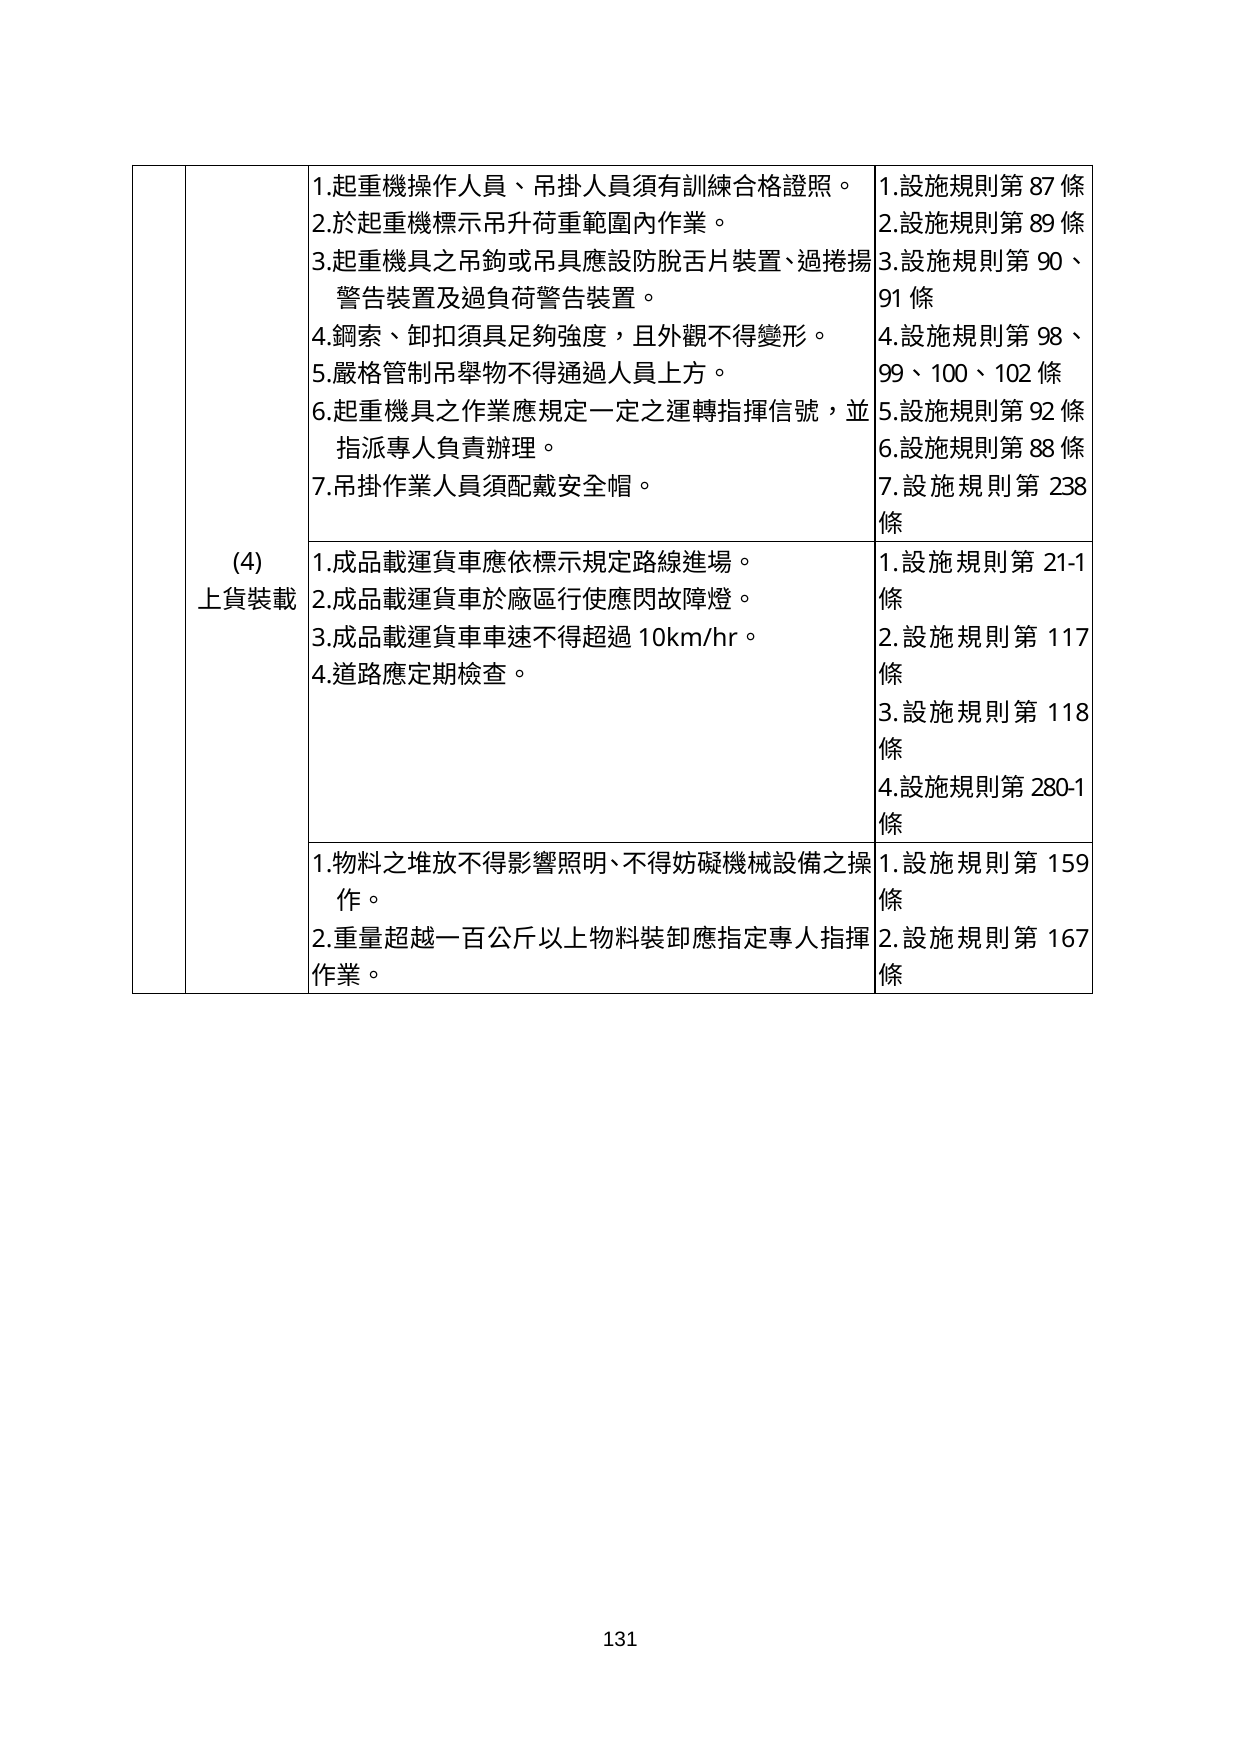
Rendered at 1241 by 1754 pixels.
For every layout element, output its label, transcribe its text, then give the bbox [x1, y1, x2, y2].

table_cell 1.起重機操作人員、吊掛人員須有訓練合格證照。 2.於起重機標示吊升荷重範圍內作業。 3.起重機具之吊鉤或吊具應設防脫舌片裝置、過捲揚警告裝置及過負荷警告裝置。 4.鋼索、卸扣須具足夠強度，且外觀不得變形。 5.嚴格管制吊舉物不得通過人員上方。 6.起重機具之作業應規定一定之運轉指揮信號，並指派專人負責辦理。 7.吊掛作業人員須配戴安全帽。 [309, 166, 874, 541]
table_cell 1.設施規則第21-1條 2.設施規則第117條 3.設施規則第118條 4.設施規則第280-1條 [876, 542, 1092, 842]
table_cell 1.物料之堆放不得影響照明、不得妨礙機械設備之操作。 2.重量超越一百公斤以上物料裝卸應指定專人指揮作業。 [309, 843, 874, 993]
table_cell 1.成品載運貨車應依標示規定路線進場。 2.成品載運貨車於廠區行使應閃故障燈。 3.成品載運貨車車速不得超過10km/hr。 4.道路應定期檢查。 [309, 542, 874, 842]
table_cell 1.設施規則第159條 2.設施規則第167條 [876, 843, 1092, 993]
table_cell 1.設施規則第87條 2.設施規則第89條 3.設施規則第90、91條 4.設施規則第98、99、100、102條 5.設施規則第92條 6.設施規則第88條 7.設施規則第238條 [876, 166, 1092, 541]
table_cell (4) 上貨裝載 [186, 166, 308, 993]
table_cell [133, 166, 185, 993]
